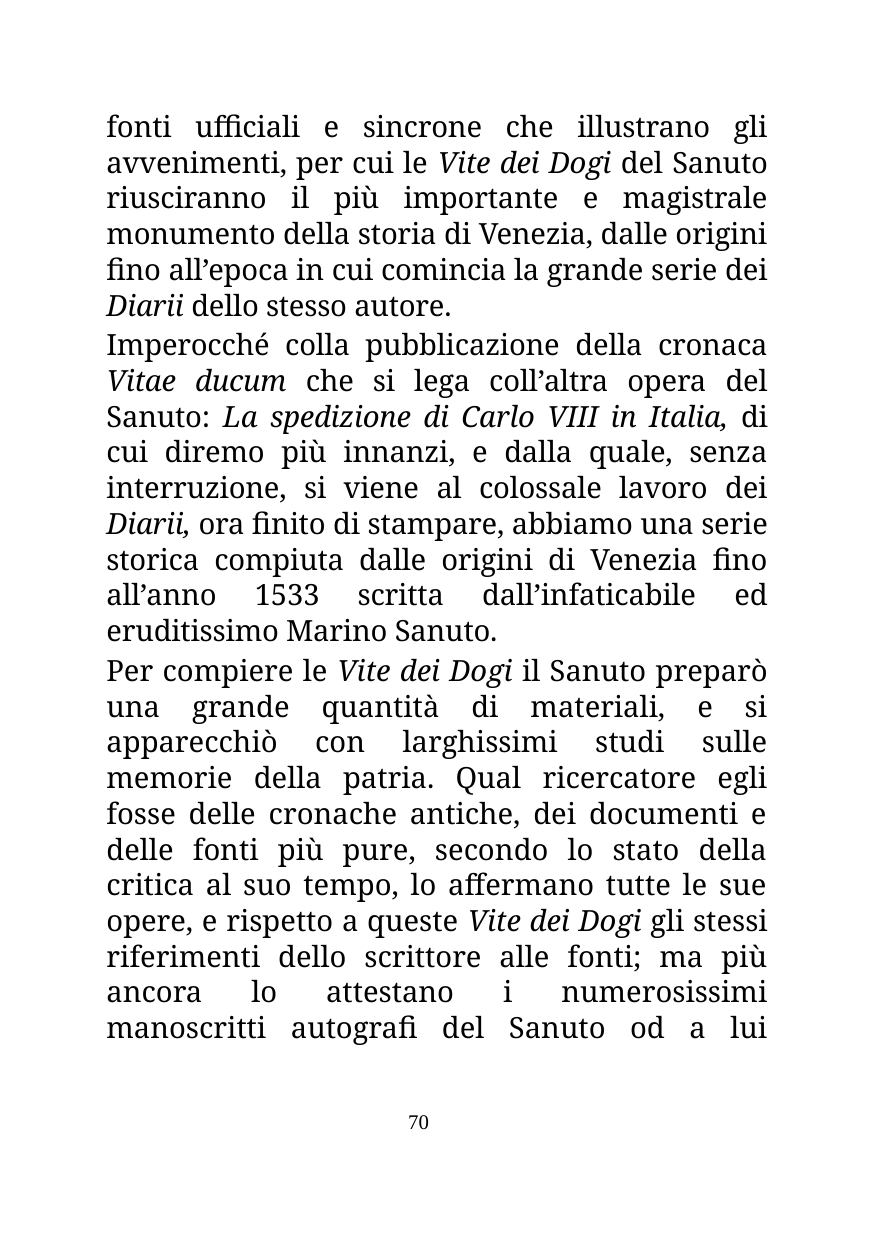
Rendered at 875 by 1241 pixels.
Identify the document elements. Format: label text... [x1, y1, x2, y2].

text Imperocché colla pubblicazione della cronaca Vitae ducum che si lega coll’altra opera del Sanuto: La spedizione di Carlo VIII in Italia, di cui diremo più innanzi, e dalla quale, senza interruzione, si viene al colossale lavoro dei Diarii, ora finito di stampare, abbiamo una serie storica compiuta dalle origini di Venezia fino all’anno 1533 scritta dall’infaticabile ed eruditissimo Marino Sanuto. [106, 324, 768, 650]
text fonti ufficiali e sincrone che illustrano gli avvenimenti, per cui le Vite dei Dogi del Sanuto riusciranno il più importante e magistrale monumento della storia di Venezia, dalle origini fino all’epoca in cui comincia la grande serie dei Diarii dello stesso autore. [106, 106, 768, 324]
text Per compiere le Vite dei Dogi il Sanuto preparò una grande quantità di materiali, e si apparecchiò con larghissimi studi sulle memorie della patria. Qual ricercatore egli fosse delle cronache antiche, dei documenti e delle fonti più pure, secondo lo stato della critica al suo tempo, lo affermano tutte le sue opere, e rispetto a queste Vite dei Dogi gli stessi riferimenti dello scrittore alle fonti; ma più ancora lo attestano i numerosissimi manoscritti autografi del Sanuto od a lui [106, 650, 768, 1047]
